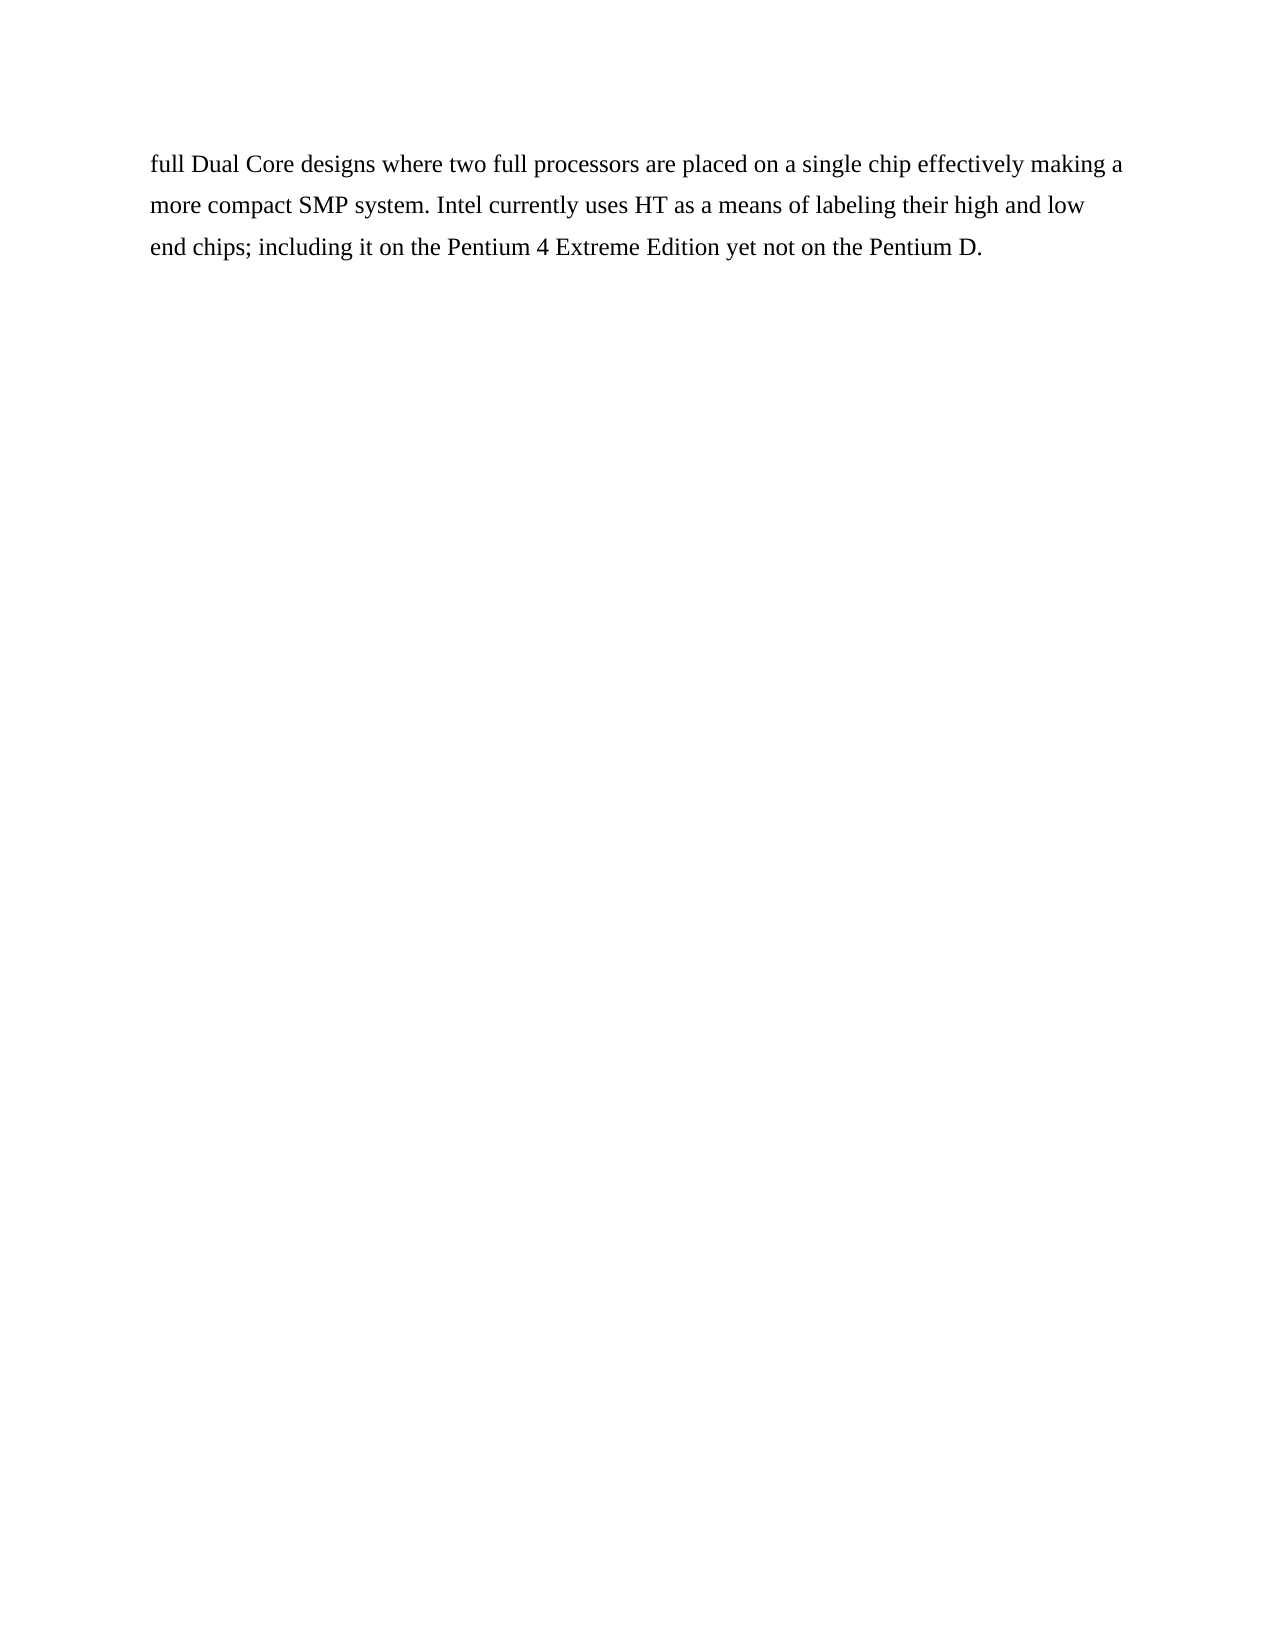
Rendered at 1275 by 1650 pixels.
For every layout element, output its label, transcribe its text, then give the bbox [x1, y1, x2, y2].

text full Dual Core designs where two full processors are placed on a single chip effectively making a more compact SMP system. Intel currently uses HT as a means of labeling their high and low end chips; including it on the Pentium 4 Extreme Edition yet not on the Pentium D. [150, 150, 1125, 261]
